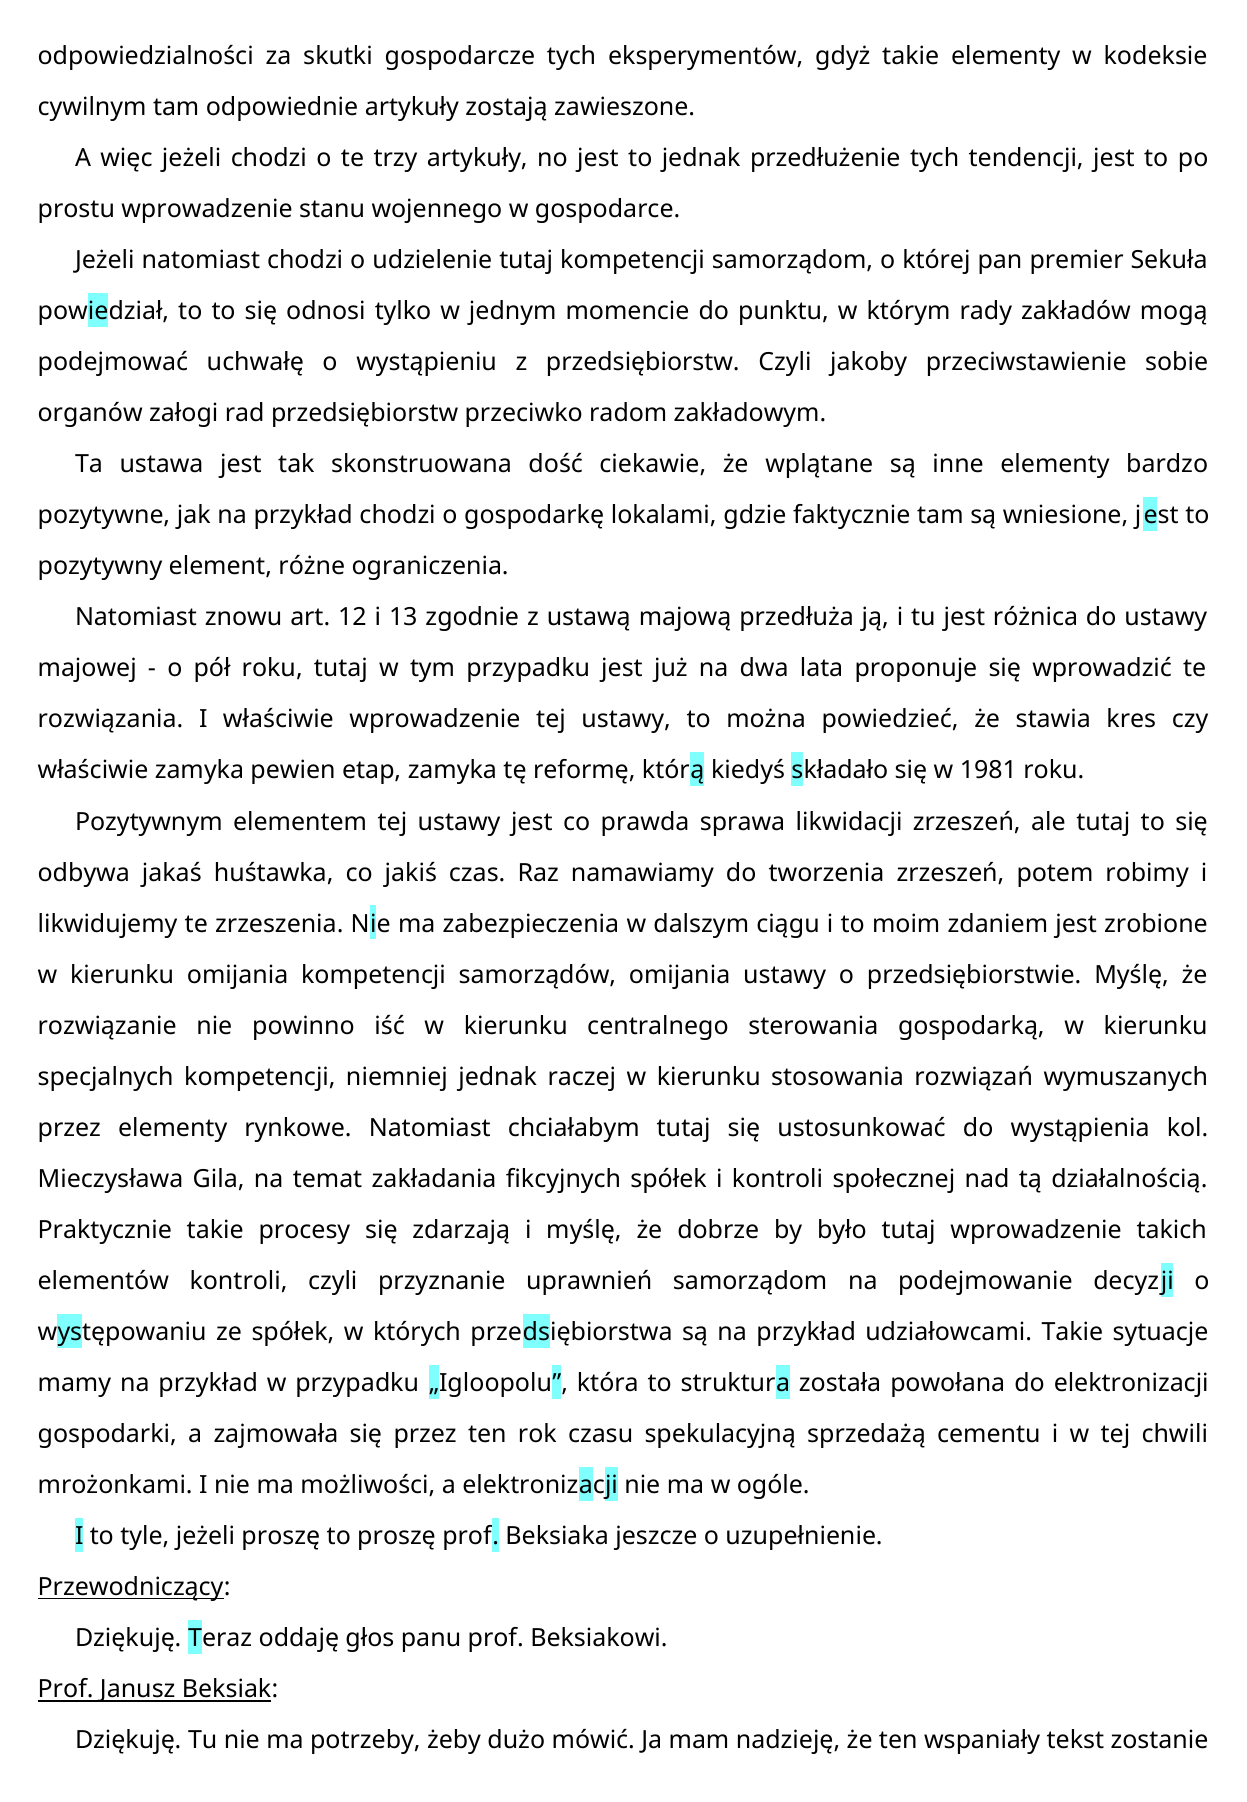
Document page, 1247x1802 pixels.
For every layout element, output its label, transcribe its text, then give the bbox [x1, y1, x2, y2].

text Ta ustawa jest tak skonstruowana dość ciekawie, że wplątane są inne elementy bardzo pozytywne, jak na przykład chodzi o gospodarkę lokalami, gdzie faktycznie tam są wniesione, jest to pozytywny element, różne ograniczenia. [37, 446, 1209, 582]
text odpowiedzialności za skutki gospodarcze tych eksperymentów, gdyż takie elementy w kodeksie cywilnym tam odpowiednie artykuły zostają zawieszone. [37, 37, 1209, 123]
text Przewodniczący: [37, 1569, 1209, 1603]
text Jeżeli natomiast chodzi o udzielenie tutaj kompetencji samorządom, o której pan premier Sekuła powiedział, to to się odnosi tylko w jednym momencie do punktu, w którym rady zakładów mogą podejmować uchwałę o wystąpieniu z przedsiębiorstw. Czyli jakoby przeciwstawienie sobie organów załogi rad przedsiębiorstw przeciwko radom zakładowym. [37, 242, 1209, 429]
text Dziękuję. Teraz oddaję głos panu prof. Beksiakowi. [37, 1620, 1209, 1654]
text Natomiast znowu art. 12 i 13 zgodnie z ustawą majową przedłuża ją, i tu jest różnica do ustawy majowej - o pół roku, tutaj w tym przypadku jest już na dwa lata proponuje się wprowadzić te rozwiązania. I właściwie wprowadzenie tej ustawy, to można powiedzieć, że stawia kres czy właściwie zamyka pewien etap, zamyka tę reformę, którą kiedyś składało się w 1981 roku. [37, 599, 1209, 786]
text A więc jeżeli chodzi o te trzy artykuły, no jest to jednak przedłużenie tych tendencji, jest to po prostu wprowadzenie stanu wojennego w gospodarce. [37, 139, 1209, 225]
text Pozytywnym elementem tej ustawy jest co prawda sprawa likwidacji zrzeszeń, ale tutaj to się odbywa jakaś huśtawka, co jakiś czas. Raz namawiamy do tworzenia zrzeszeń, potem robimy i likwidujemy te zrzeszenia. Nie ma zabezpieczenia w dalszym ciągu i to moim zdaniem jest zrobione w kierunku omijania kompetencji samorządów, omijania ustawy o przedsiębiorstwie. Myślę, że rozwiązanie nie powinno iść w kierunku centralnego sterowania gospodarką, w kierunku specjalnych kompetencji, niemniej jednak raczej w kierunku stosowania rozwiązań wymuszanych przez elementy rynkowe. Natomiast chciałabym tutaj się ustosunkować do wystąpienia kol. Mieczysława Gila, na temat zakładania fikcyjnych spółek i kontroli społecznej nad tą działalnością. Praktycznie takie procesy się zdarzają i myślę, że dobrze by było tutaj wprowadzenie takich elementów kontroli, czyli przyznanie uprawnień samorządom na podejmowanie decyzji o występowaniu ze spółek, w których przedsiębiorstwa są na przykład udziałowcami. Takie sytuacje mamy na przykład w przypadku „Igloopolu”, która to struktura została powołana do elektronizacji gospodarki, a zajmowała się przez ten rok czasu spekulacyjną sprzedażą cementu i w tej chwili mrożonkami. I nie ma możliwości, a elektronizacji nie ma w ogóle. [37, 803, 1209, 1501]
text Prof. Janusz Beksiak: [37, 1671, 1209, 1705]
text I to tyle, jeżeli proszę to proszę prof. Beksiaka jeszcze o uzupełnienie. [37, 1518, 1209, 1552]
text Dziękuję. Tu nie ma potrzeby, żeby dużo mówić. Ja mam nadzieję, że ten wspaniały tekst zostanie [37, 1722, 1209, 1756]
